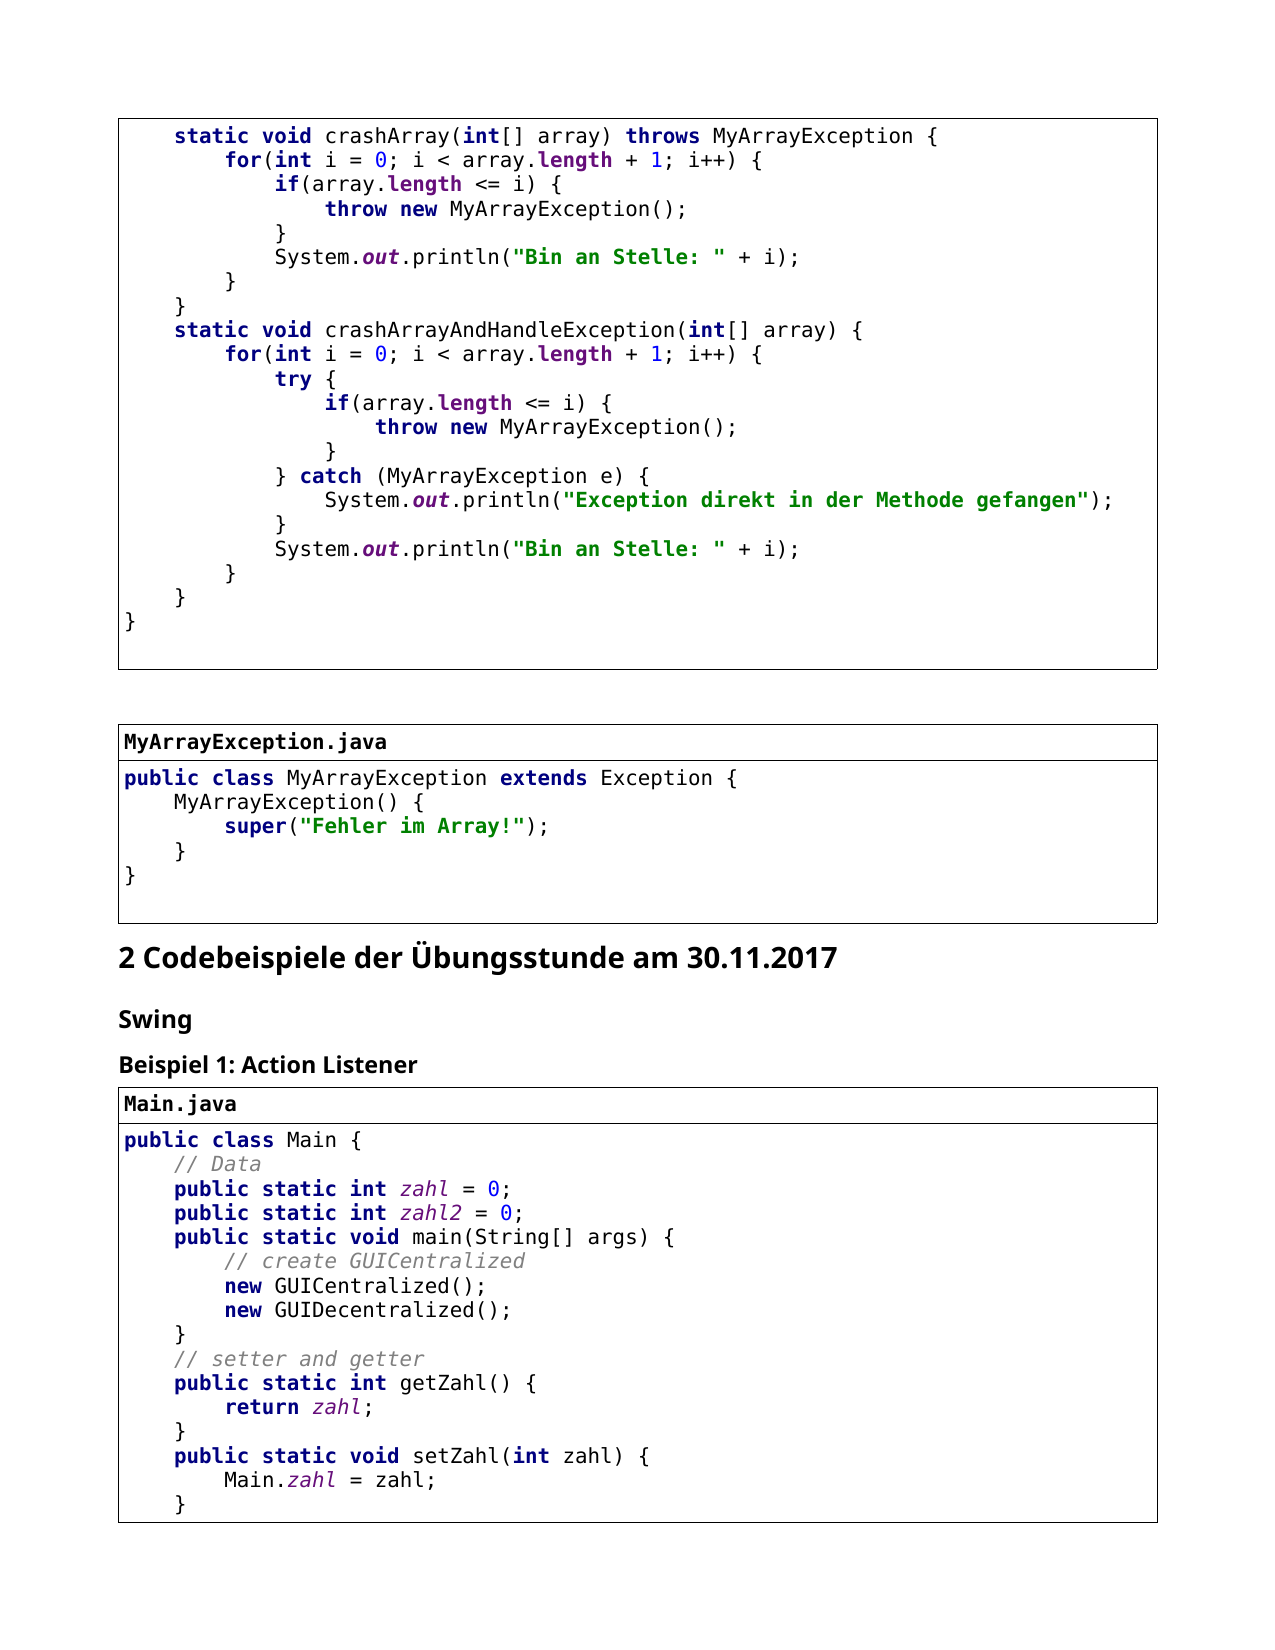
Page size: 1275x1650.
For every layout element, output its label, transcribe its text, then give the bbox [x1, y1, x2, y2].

table_header Main.java [119, 1088, 1157, 1122]
subtitle Swing [118, 1002, 1157, 1036]
table_header MyArrayException.java [119, 725, 1157, 760]
table_cell public class Main { // Data public static int zahl = 0; public static int zahl2 = 0; public static void main(String[] args) { // create GUICentralized new GUICentralized(); new GUIDecentralized(); } // setter and getter public static int getZahl() { return zahl; } public static void setZahl(int zahl) { Main.zahl = zahl; } [119, 1124, 1157, 1522]
subtitle 2 Codebeispiele der Übungsstunde am 30.11.2017 [118, 937, 1157, 977]
table_cell static void crashArray(int[] array) throws MyArrayException { for(int i = 0; i < array.length + 1; i++) { if(array.length <= i) { throw new MyArrayException(); } System.out.println("Bin an Stelle: " + i); } } static void crashArrayAndHandleException(int[] array) { for(int i = 0; i < array.length + 1; i++) { try { if(array.length <= i) { throw new MyArrayException(); } } catch (MyArrayException e) { System.out.println("Exception direkt in der Methode gefangen"); } System.out.println("Bin an Stelle: " + i); } } } [119, 119, 1157, 669]
table_cell public class MyArrayException extends Exception { MyArrayException() { super("Fehler im Array!"); } } [119, 761, 1157, 923]
subtitle Beispiel 1: Action Listener [118, 1048, 1157, 1080]
